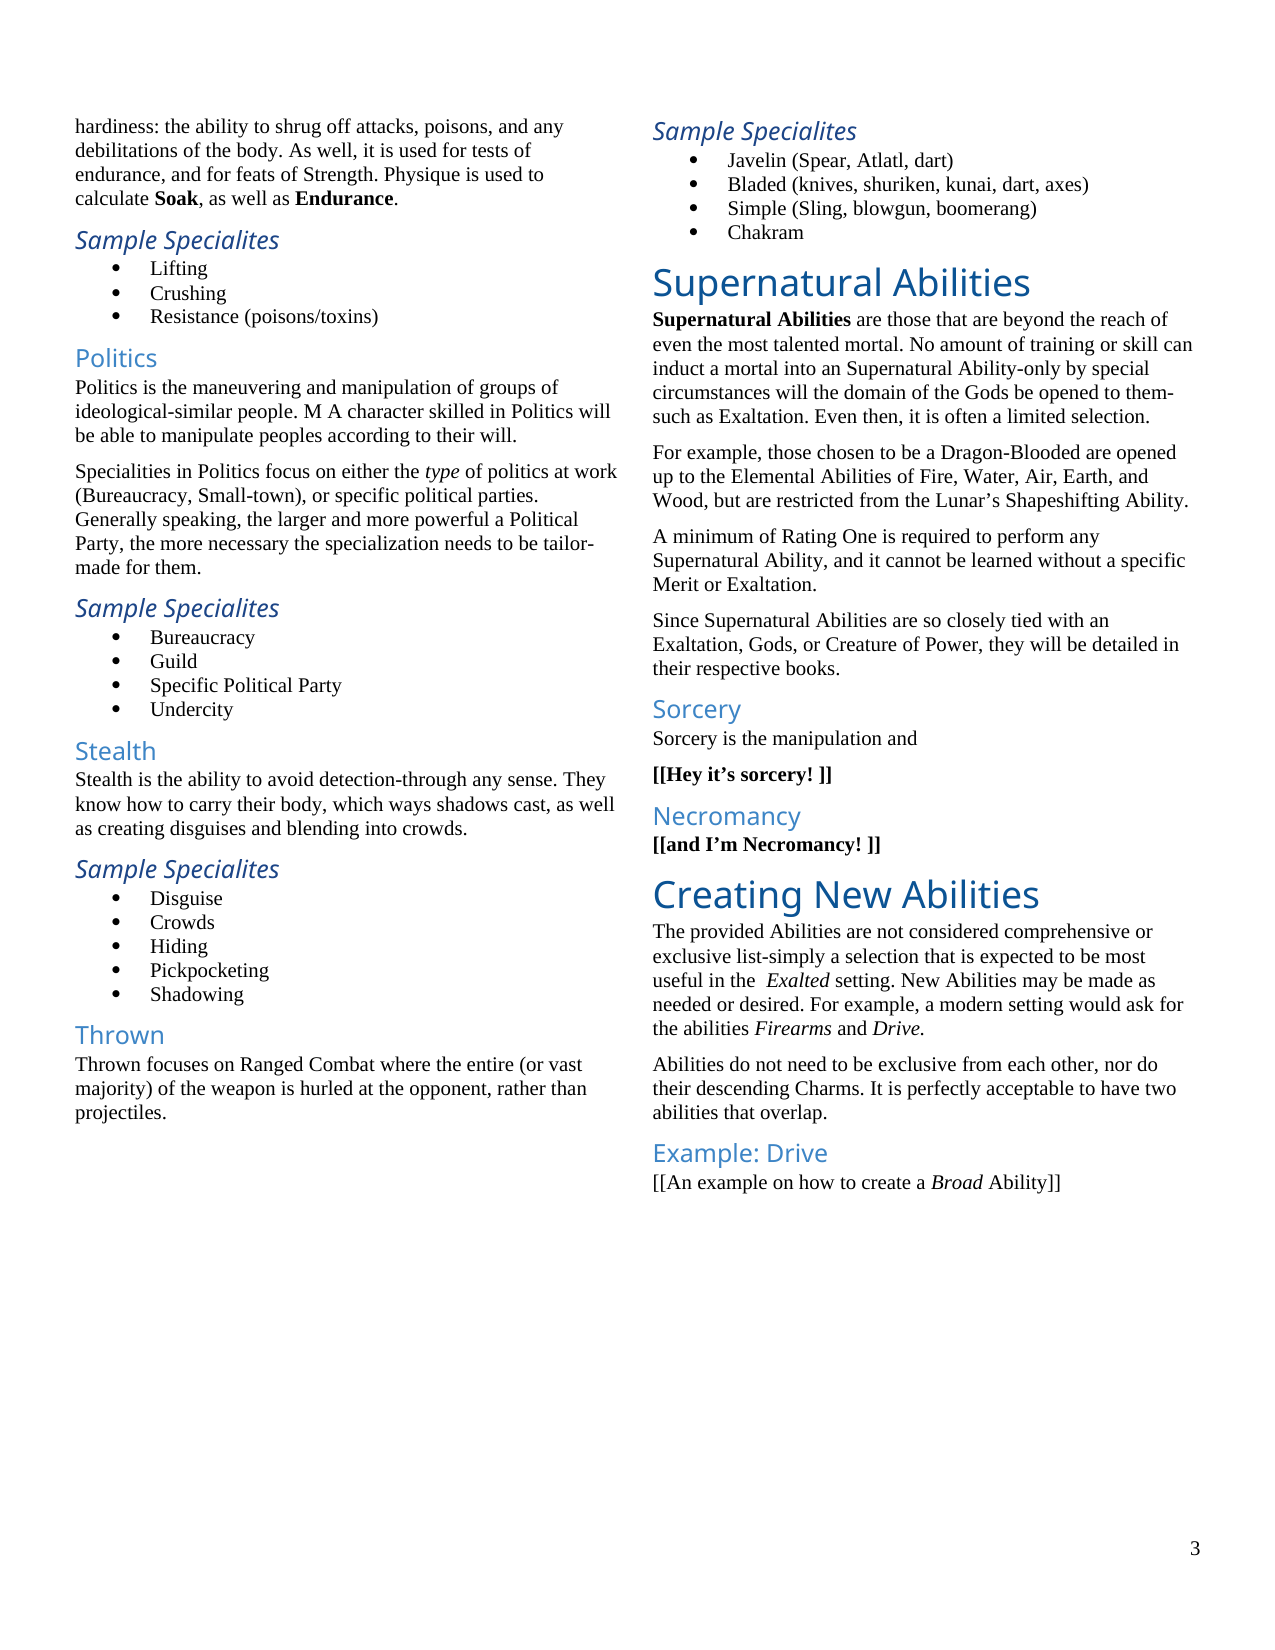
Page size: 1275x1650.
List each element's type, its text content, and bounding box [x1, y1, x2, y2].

list Guild [112, 649, 622, 673]
text Thrown focuses on Ranged Combat where the entire (or vast majority) of the weapon is hurled at the opponent, rather than projectiles. [75, 1052, 622, 1124]
subtitle Sample Specialites [652, 114, 1200, 148]
list Crushing [112, 280, 622, 304]
list Bladed (knives, shuriken, kunai, dart, axes) [690, 172, 1200, 196]
list Disguise [112, 886, 622, 910]
list Hiding [112, 934, 622, 958]
list Javelin (Spear, Atlatl, dart) [690, 148, 1200, 172]
text Politics is the maneuvering and manipulation of groups of ideological-similar people. M A character skilled in Politics will be able to manipulate peoples according to their will. [75, 374, 622, 447]
subtitle Politics [75, 341, 622, 374]
list Chakram [690, 220, 1200, 244]
text [[and I’m Necromancy! ]] [652, 832, 1200, 856]
text [[Hey it’s sorcery! ]] [652, 762, 1200, 786]
subtitle Sample Specialites [75, 591, 622, 625]
text A minimum of Rating One is required to perform any Supernatural Ability, and it cannot be learned without a specific Merit or Exaltation. [652, 524, 1200, 596]
list Shadowing [112, 982, 622, 1006]
text hardiness: the ability to shrug off attacks, poisons, and any debilitations of the body. As well, it is used for tests of endurance, and for feats of Strength. Physique is used to calculate Soak, as well as Endurance. [75, 114, 622, 210]
text Supernatural Abilities are those that are beyond the reach of even the most talented mortal. No amount of training or skill can induct a mortal into an Supernatural Ability-only by special circumstances will the domain of the Gods be opened to them-such as Exaltation. Even then, it is often a limited selection. [652, 307, 1200, 428]
list Resistance (poisons/toxins) [112, 304, 622, 328]
text For example, those chosen to be a Dragon-Blooded are opened up to the Elemental Abilities of Fire, Water, Air, Earth, and Wood, but are restricted from the Lunar’s Shapeshifting Ability. [652, 440, 1200, 512]
list Pickpocketing [112, 958, 622, 982]
text Since Supernatural Abilities are so closely tied with an Exaltation, Gods, or Creature of Power, they will be detailed in their respective books. [652, 608, 1200, 680]
text Stealth is the ability to avoid detection-through any sense. They know how to carry their body, which ways shadows cast, as well as creating disguises and blending into crowds. [75, 767, 622, 839]
text [[An example on how to create a Broad Ability]] [652, 1170, 1200, 1194]
subtitle Sorcery [652, 692, 1200, 726]
subtitle Sample Specialites [75, 222, 622, 256]
subtitle Thrown [75, 1018, 622, 1052]
subtitle Necromancy [652, 798, 1200, 832]
text Specialities in Politics focus on either the type of politics at work (Bureaucracy, Small-town), or specific political parties. Generally speaking, the larger and more powerful a Political Party, the more necessary the specialization needs to be tailor-made for them. [75, 459, 622, 579]
list Crowds [112, 910, 622, 934]
text Abilities do not need to be exclusive from each other, nor do their descending Charms. It is perfectly acceptable to have two abilities that overlap. [652, 1052, 1200, 1124]
text Sorcery is the manipulation and [652, 726, 1200, 750]
subtitle Sample Specialites [75, 852, 622, 886]
list Undercity [112, 697, 622, 721]
list Lifting [112, 256, 622, 280]
list Bureaucracy [112, 625, 622, 649]
subtitle Stealth [75, 733, 622, 767]
subtitle Supernatural Abilities [652, 256, 1200, 307]
list Simple (Sling, blowgun, boomerang) [690, 196, 1200, 220]
list Specific Political Party [112, 673, 622, 697]
subtitle Creating New Abilities [652, 868, 1200, 919]
text The provided Abilities are not considered comprehensive or exclusive list-simply a selection that is expected to be most useful in the Exalted setting. New Abilities may be made as needed or desired. For example, a modern setting would ask for the abilities Firearms and Drive. [652, 919, 1200, 1040]
subtitle Example: Drive [652, 1136, 1200, 1170]
